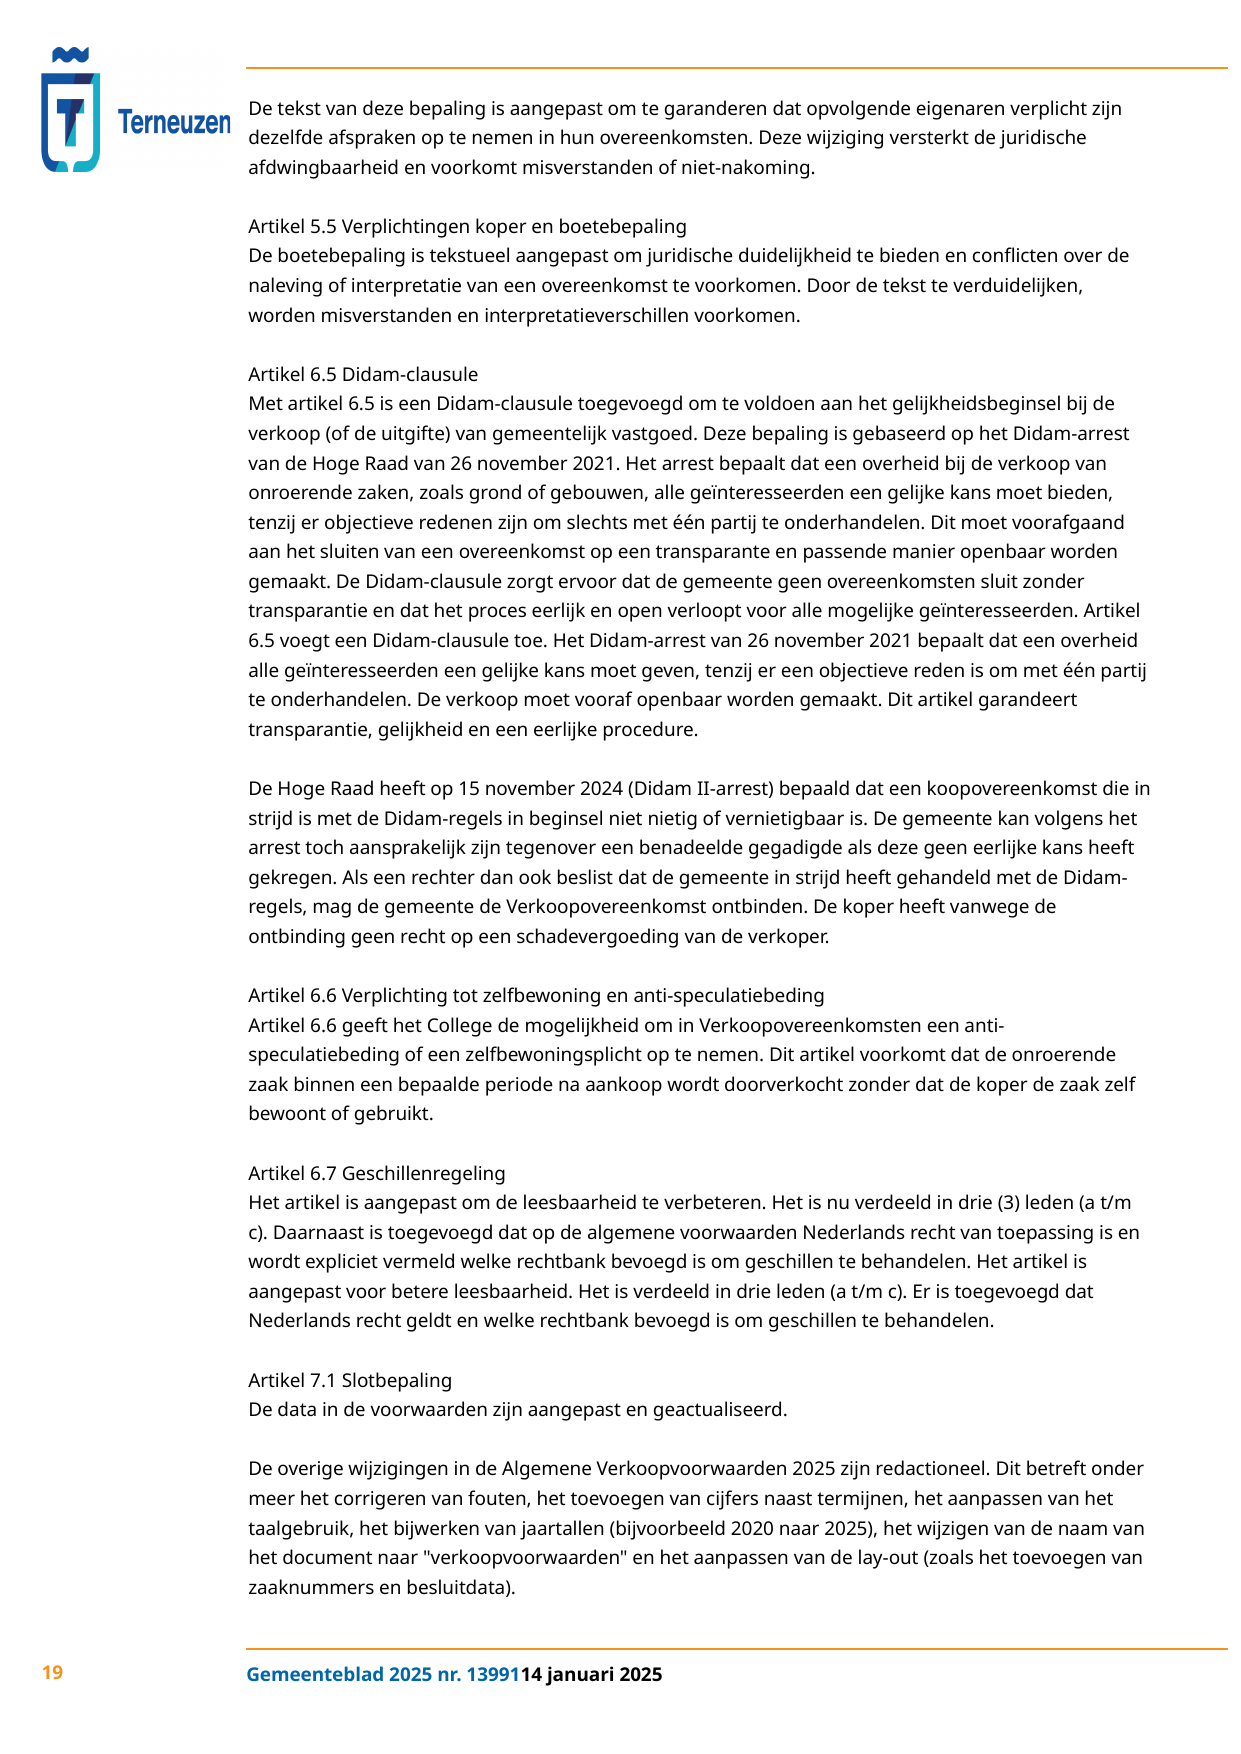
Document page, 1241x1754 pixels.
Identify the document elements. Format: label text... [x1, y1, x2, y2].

text Artikel 6.7 Geschillenregeling [248, 1160, 1152, 1186]
text Artikel 6.6 Verplichting tot zelfbewoning en anti-speculatiebeding [248, 982, 1152, 1008]
text Met artikel 6.5 is een Didam-clausule toegevoegd om te voldoen aan het gelijkheidsbeginsel bij de verkoop (of de uitgifte) van gemeentelijk vastgoed. Deze bepaling is gebaseerd op het Didam-arrest van de Hoge Raad van 26 november 2021. Het arrest bepaalt dat een overheid bij de verkoop van onroerende zaken, zoals grond of gebouwen, alle geïnteresseerden een gelijke kans moet bieden, tenzij er objectieve redenen zijn om slechts met één partij te onderhandelen. Dit moet voorafgaand aan het sluiten van een overeenkomst op een transparante en passende manier openbaar worden gemaakt. De Didam-clausule zorgt ervoor dat de gemeente geen overeenkomsten sluit zonder transparantie en dat het proces eerlijk en open verloopt voor alle mogelijke geïnteresseerden. Artikel 6.5 voegt een Didam-clausule toe. Het Didam-arrest van 26 november 2021 bepaalt dat een overheid alle geïnteresseerden een gelijke kans moet geven, tenzij er een objectieve reden is om met één partij te onderhandelen. De verkoop moet vooraf openbaar worden gemaakt. Dit artikel garandeert transparantie, gelijkheid en een eerlijke procedure. [248, 391, 1152, 742]
text Artikel 7.1 Slotbepaling [248, 1367, 1152, 1393]
text De tekst van deze bepaling is aangepast om te garanderen dat opvolgende eigenaren verplicht zijn dezelfde afspraken op te nemen in hun overeenkomsten. Deze wijziging versterkt de juridische afdwingbaarheid en voorkomt misverstanden of niet-nakoming. [248, 95, 1152, 180]
text De boetebepaling is tekstueel aangepast om juridische duidelijkheid te bieden en conflicten over de naleving of interpretatie van een overeenkomst te voorkomen. Door de tekst te verduidelijken, worden misverstanden en interpretatieverschillen voorkomen. [248, 243, 1152, 328]
text De data in de voorwaarden zijn aangepast en geactualiseerd. [248, 1396, 1152, 1422]
text Artikel 6.5 Didam-clausule [248, 361, 1152, 387]
text De overige wijzigingen in de Algemene Verkoopvoorwaarden 2025 zijn redactioneel. Dit betreft onder meer het corrigeren van fouten, het toevoegen van cijfers naast termijnen, het aanpassen van het taalgebruik, het bijwerken van jaartallen (bijvoorbeeld 2020 naar 2025), het wijzigen van de naam van het document naar "verkoopvoorwaarden" en het aanpassen van de lay-out (zoals het toevoegen van zaaknummers en besluitdata). [248, 1456, 1152, 1600]
text Het artikel is aangepast om de leesbaarheid te verbeteren. Het is nu verdeeld in drie (3) leden (a t/m c). Daarnaast is toegevoegd dat op de algemene voorwaarden Nederlands recht van toepassing is en wordt expliciet vermeld welke rechtbank bevoegd is om geschillen te behandelen. Het artikel is aangepast voor betere leesbaarheid. Het is verdeeld in drie leden (a t/m c). Er is toegevoegd dat Nederlands recht geldt en welke rechtbank bevoegd is om geschillen te behandelen. [248, 1189, 1152, 1333]
text Artikel 5.5 Verplichtingen koper en boetebepaling [248, 213, 1152, 239]
picture [41, 47, 231, 172]
text Artikel 6.6 geeft het College de mogelijkheid om in Verkoopovereenkomsten een anti-speculatiebeding of een zelfbewoningsplicht op te nemen. Dit artikel voorkomt dat de onroerende zaak binnen een bepaalde periode na aankoop wordt doorverkocht zonder dat de koper de zaak zelf bewoont of gebruikt. [248, 1012, 1152, 1126]
text De Hoge Raad heeft op 15 november 2024 (Didam II-arrest) bepaald dat een koopovereenkomst die in strijd is met de Didam-regels in beginsel niet nietig of vernietigbaar is. De gemeente kan volgens het arrest toch aansprakelijk zijn tegenover een benadeelde gegadigde als deze geen eerlijke kans heeft gekregen. Als een rechter dan ook beslist dat de gemeente in strijd heeft gehandeld met de Didam-regels, mag de gemeente de Verkoopovereenkomst ontbinden. De koper heeft vanwege de ontbinding geen recht op een schadevergoeding van de verkoper. [248, 775, 1152, 949]
